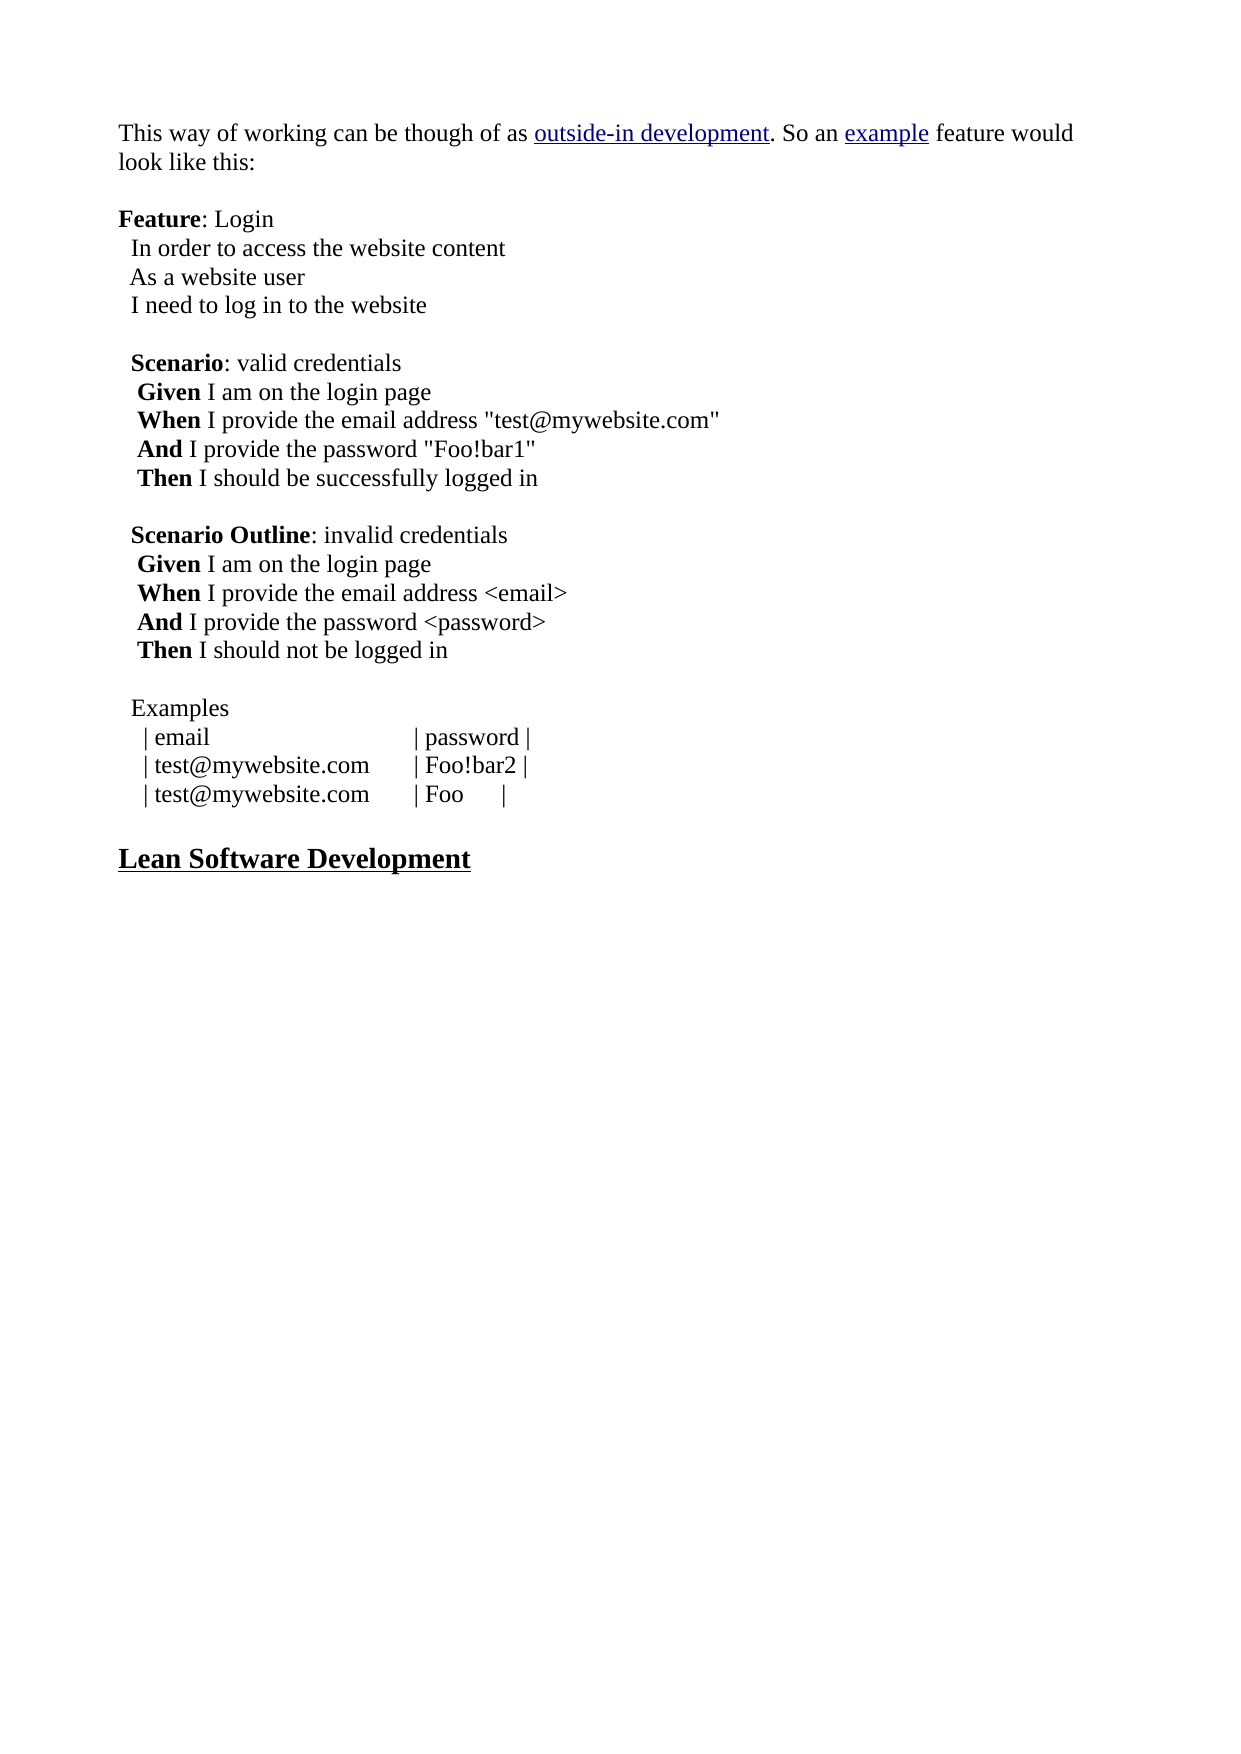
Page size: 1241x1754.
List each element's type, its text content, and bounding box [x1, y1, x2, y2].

text Feature: Login [118, 204, 1122, 233]
text This way of working can be though of as outside-in development. So an example feature would look like this: [118, 118, 1122, 176]
text | email | password | [118, 722, 1122, 751]
text Scenario: valid credentials [118, 348, 1122, 377]
text Scenario Outline: invalid credentials [118, 521, 1122, 549]
text Then I should not be logged in [118, 636, 1122, 664]
text In order to access the website content [118, 233, 1122, 262]
text | test@mywebsite.com | Foo | [118, 779, 1122, 808]
text When I provide the email address <email> [118, 578, 1122, 607]
text Then I should be successfully logged in [118, 463, 1122, 492]
text And I provide the password "Foo!bar1" [118, 434, 1122, 463]
text Given I am on the login page [118, 549, 1122, 578]
text Lean Software Development [118, 842, 1122, 875]
text As a website user [118, 262, 1122, 291]
text When I provide the email address "test@mywebsite.com" [118, 406, 1122, 434]
text | test@mywebsite.com | Foo!bar2 | [118, 751, 1122, 779]
text Examples [118, 693, 1122, 722]
text Given I am on the login page [118, 377, 1122, 406]
text I need to log in to the website [118, 291, 1122, 319]
text And I provide the password <password> [118, 607, 1122, 636]
